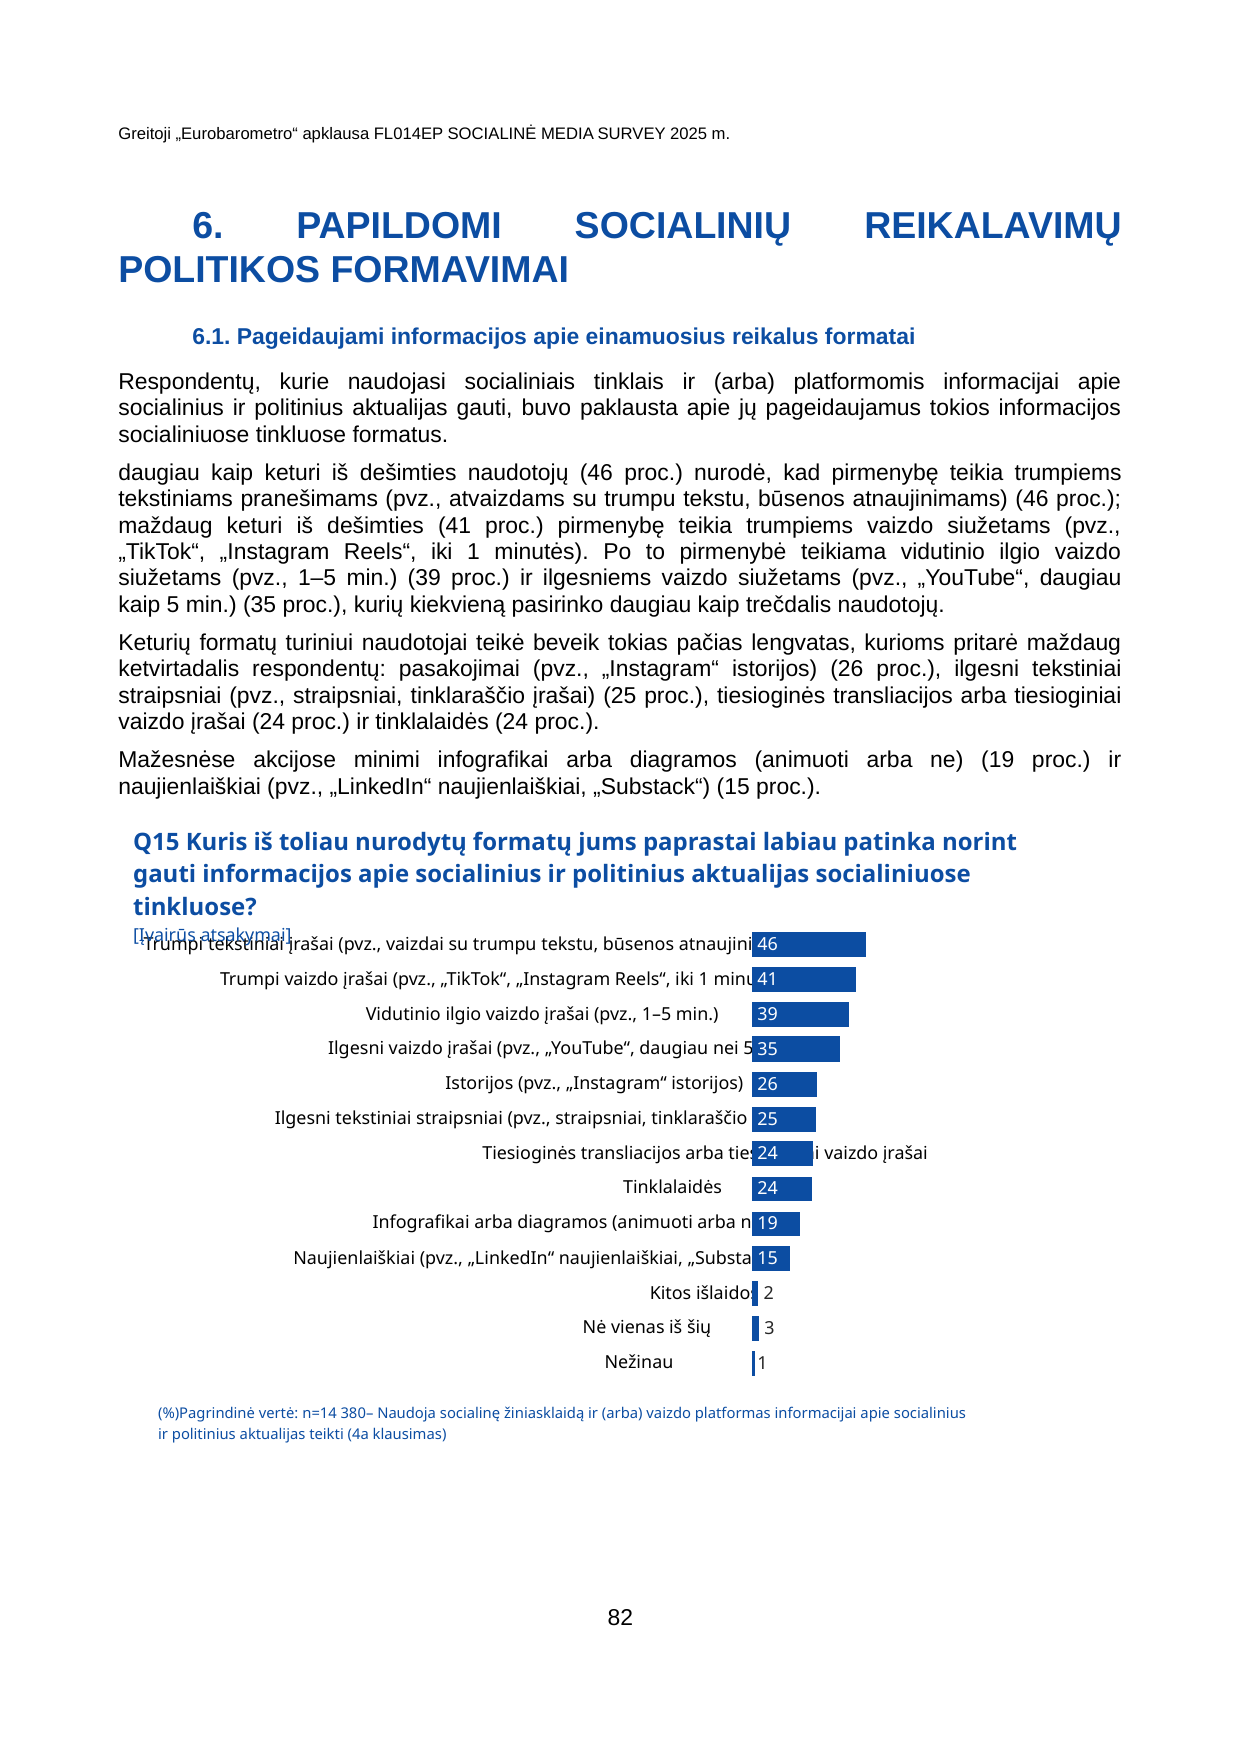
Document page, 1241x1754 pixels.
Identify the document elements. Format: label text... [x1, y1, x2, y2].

subtitle 6.1. Pageidaujami informacijos apie einamuosius reikalus formatai [118, 323, 1122, 349]
subtitle 6. PAPILDOMI SOCIALINIŲ REIKALAVIMŲ POLITIKOS FORMAVIMAI [118, 204, 1122, 290]
text daugiau kaip keturi iš dešimties naudotojų (46 proc.) nurodė, kad pirmenybę teikia trumpiems tekstiniams pranešimams (pvz., atvaizdams su trumpu tekstu, būsenos atnaujinimams) (46 proc.); maždaug keturi iš dešimties (41 proc.) pirmenybę teikia trumpiems vaizdo siužetams (pvz., „TikTok“, „Instagram Reels“, iki 1 minutės). Po to pirmenybė teikiama vidutinio ilgio vaizdo siužetams (pvz., 1–5 min.) (39 proc.) ir ilgesniems vaizdo siužetams (pvz., „YouTube“, daugiau kaip 5 min.) (35 proc.), kurių kiekvieną pasirinko daugiau kaip trečdalis naudotojų. [118, 459, 1122, 617]
text Keturių formatų turiniui naudotojai teikė beveik tokias pačias lengvatas, kurioms pritarė maždaug ketvirtadalis respondentų: pasakojimai (pvz., „Instagram“ istorijos) (26 proc.), ilgesni tekstiniai straipsniai (pvz., straipsniai, tinklaraščio įrašai) (25 proc.), tiesioginės transliacijos arba tiesioginiai vaizdo įrašai (24 proc.) ir tinklalaidės (24 proc.). [118, 629, 1122, 734]
text Respondentų, kurie naudojasi socialiniais tinklais ir (arba) platformomis informacijai apie socialinius ir politinius aktualijas gauti, buvo paklausta apie jų pageidaujamus tokios informacijos socialiniuose tinkluose formatus. [118, 368, 1122, 447]
text Mažesnėse akcijose minimi infografikai arba diagramos (animuoti arba ne) (19 proc.) ir naujienlaiškiai (pvz., „LinkedIn“ naujienlaiškiai, „Substack“) (15 proc.). [118, 746, 1122, 799]
